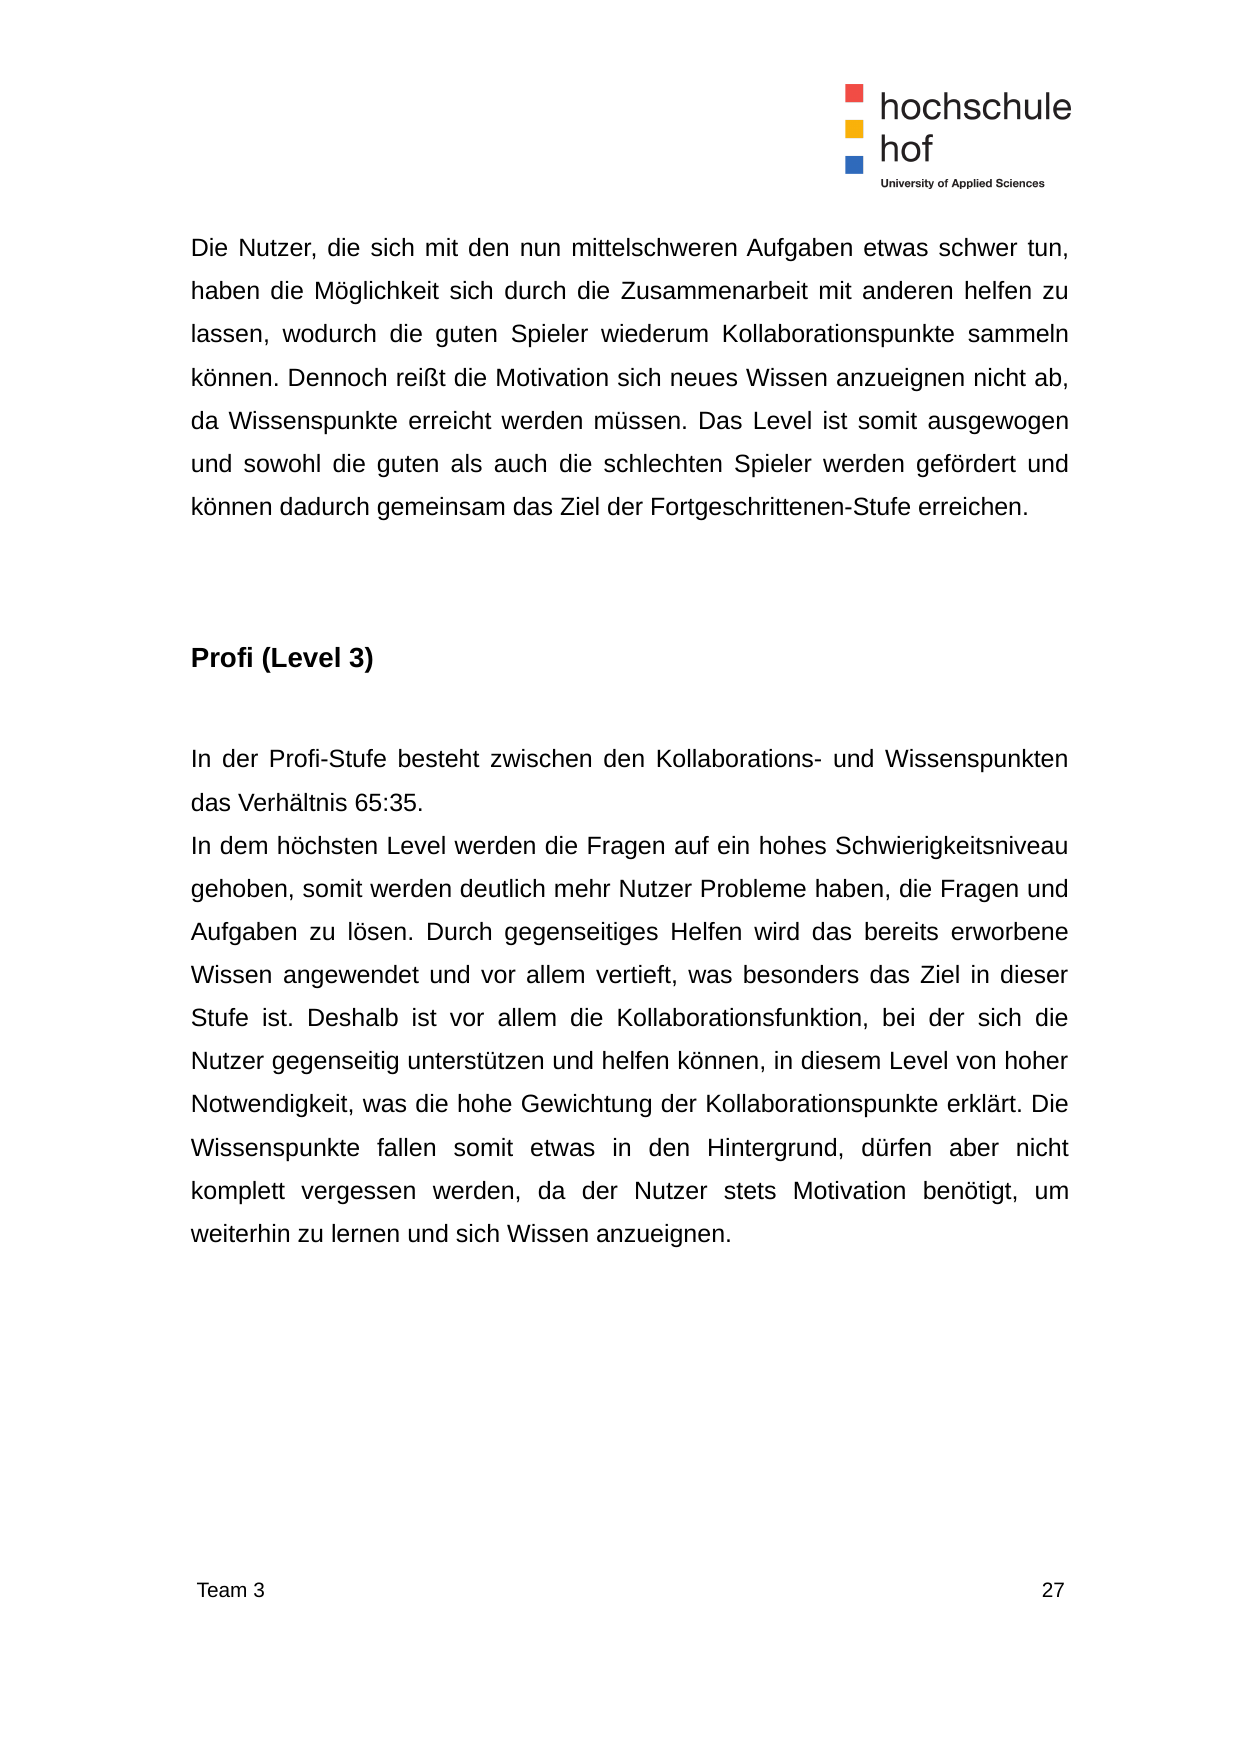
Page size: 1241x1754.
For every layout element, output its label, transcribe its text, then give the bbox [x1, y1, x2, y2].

text Die Nutzer, die sich mit den nun mittelschweren Aufgaben etwas schwer tun, haben die Möglichkeit sich durch die Zusammenarbeit mit anderen helfen zu lassen, wodurch die guten Spieler wiederum Kollaborationspunkte sammeln können. Dennoch reißt die Motivation sich neues Wissen anzueignen nicht ab, da Wissenspunkte erreicht werden müssen. Das Level ist somit ausgewogen und sowohl die guten als auch die schlechten Spieler werden gefördert und können dadurch gemeinsam das Ziel der Fortgeschrittenen-Stufe erreichen. [191, 233, 1070, 521]
text In der Profi-Stufe besteht zwischen den Kollaborations- und Wissenspunkten das Verhältnis 65:35. [191, 744, 1070, 816]
text In dem höchsten Level werden die Fragen auf ein hohes Schwierigkeitsniveau gehoben, somit werden deutlich mehr Nutzer Probleme haben, die Fragen und Aufgaben zu lösen. Durch gegenseitiges Helfen wird das bereits erworbene Wissen angewendet und vor allem vertieft, was besonders das Ziel in dieser Stufe ist. Deshalb ist vor allem die Kollaborationsfunktion, bei der sich die Nutzer gegenseitig unterstützen und helfen können, in diesem Level von hoher Notwendigkeit, was die hohe Gewichtung der Kollaborationspunkte erklärt. Die Wissenspunkte fallen somit etwas in den Hintergrund, dürfen aber nicht komplett vergessen werden, da der Nutzer stets Motivation benötigt, um weiterhin zu lernen und sich Wissen anzueignen. [191, 831, 1070, 1247]
subtitle Profi (Level 3) [191, 641, 1070, 673]
picture [845, 84, 1071, 189]
